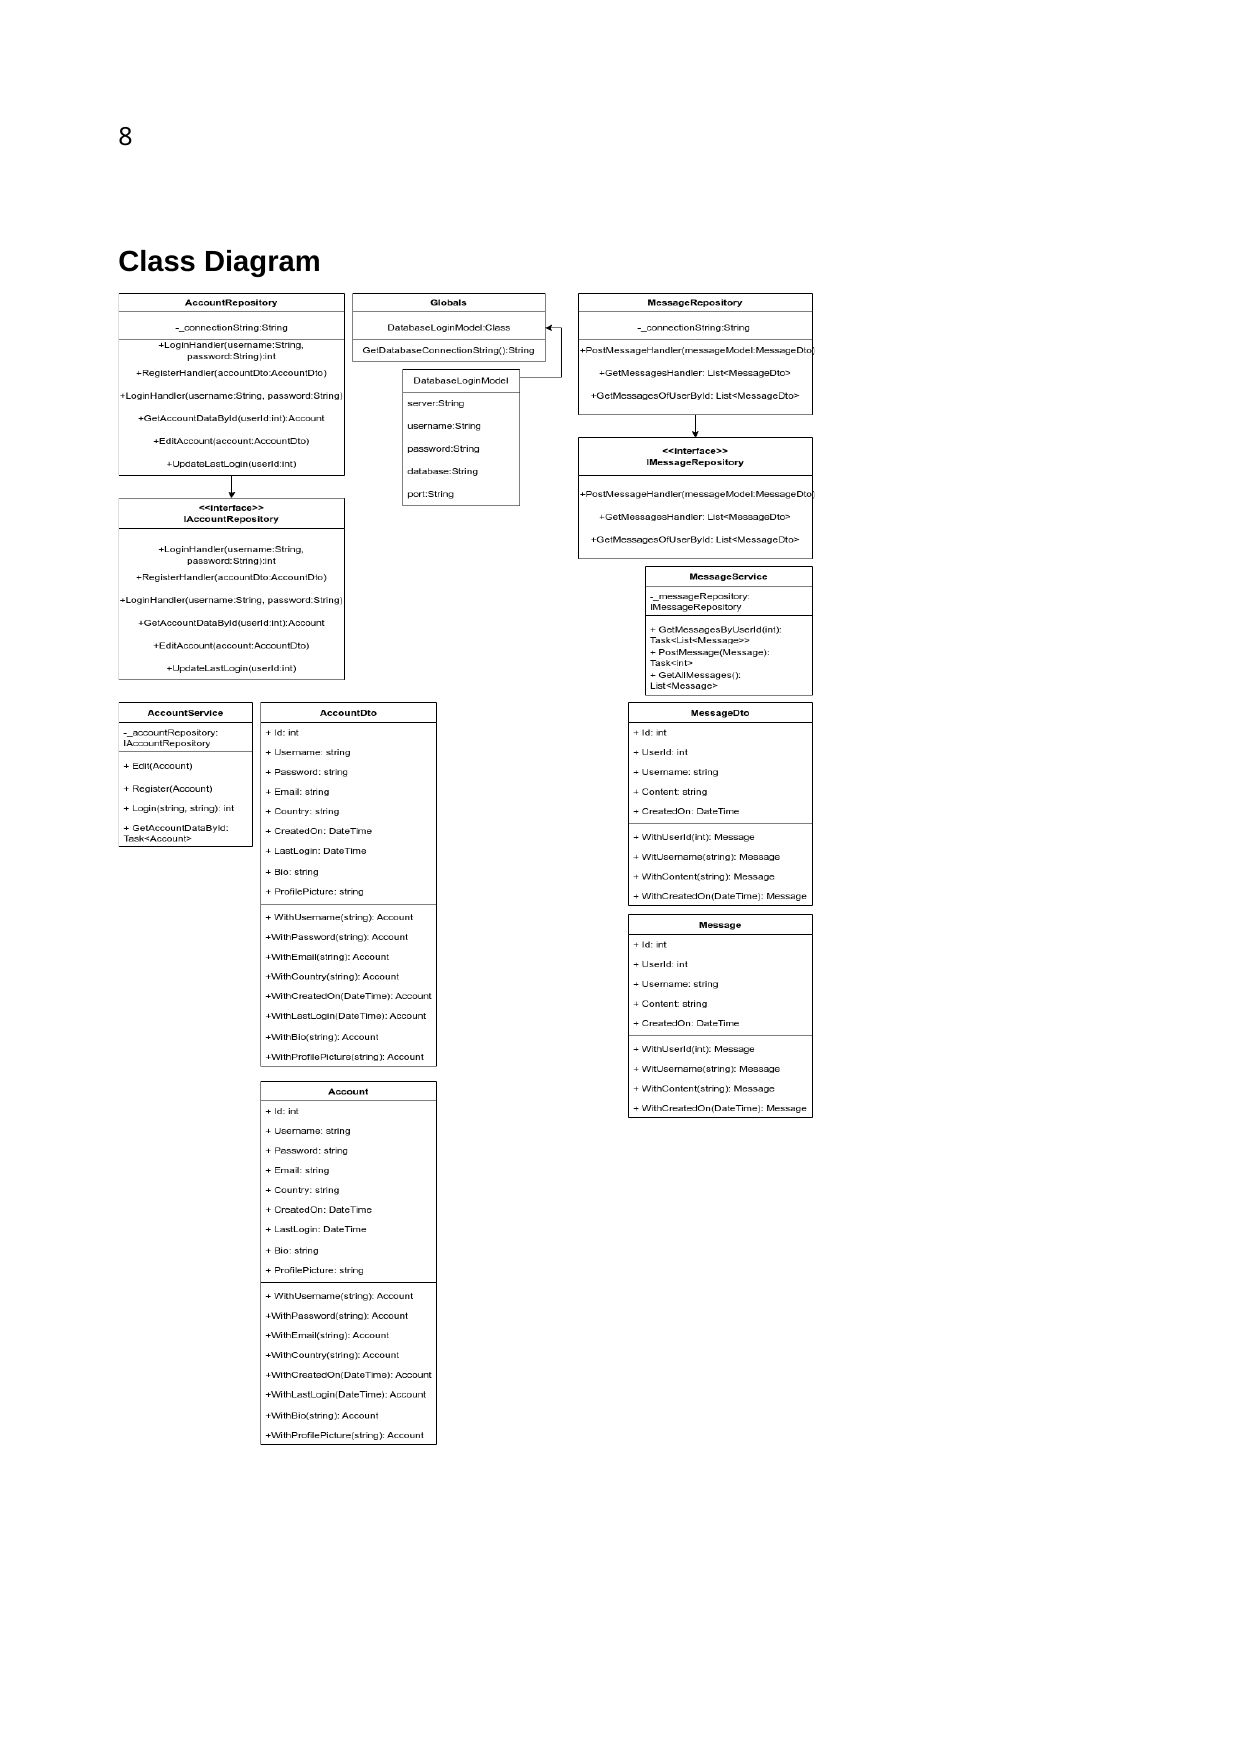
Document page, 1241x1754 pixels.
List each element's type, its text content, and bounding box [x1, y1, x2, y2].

picture [118, 293, 815, 1447]
subtitle Class Diagram [118, 244, 1122, 277]
